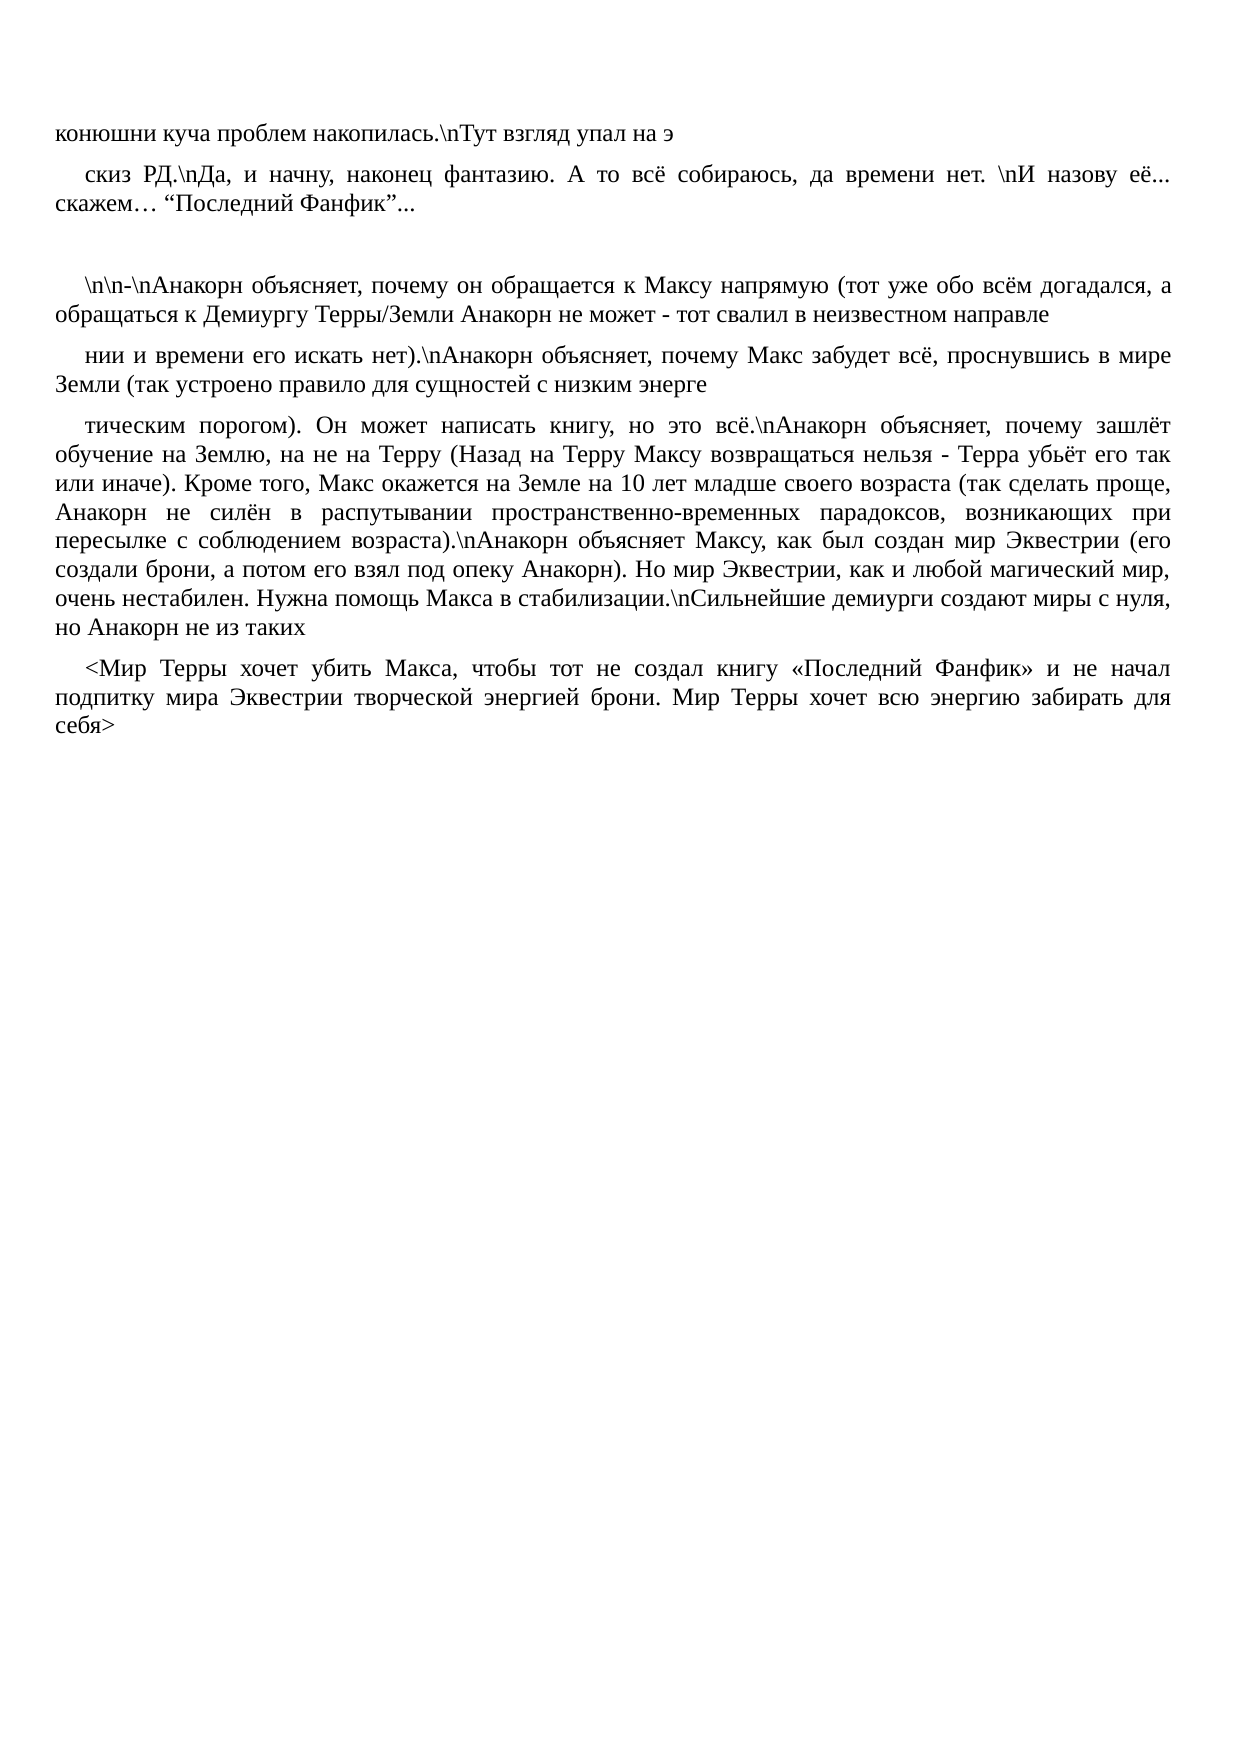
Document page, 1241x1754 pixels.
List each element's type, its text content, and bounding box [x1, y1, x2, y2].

text <Мир Терры хочет убить Макса, чтобы тот не создал книгу «Последний Фанфик» и не начал подпитку мира Эквестрии творческой энергией брони. Мир Терры хочет всю энергию забирать для себя> [55, 653, 1172, 739]
text конюшни куча проблем накопилась.\nТут взгляд упал на э [55, 118, 1172, 147]
text скиз РД.\nДа, и начну, наконец фантазию. А то всё собираюсь, да времени нет. \nИ назову её... скажем… “Последний Фанфик”... [55, 159, 1172, 217]
text тическим порогом). Он может написать книгу, но это всё.\nАнакорн объясняет, почему зашлёт обучение на Землю, на не на Терру (Назад на Терру Максу возвращаться нельзя - Терра убьёт его так или иначе). Кроме того, Макс окажется на Земле на 10 лет младше своего возраста (так сделать проще, Анакорн не силён в распутывании пространственно-временных парадоксов, возникающих при пересылке с соблюдением возраста).\nАнакорн объясняет Максу, как был создан мир Эквестрии (его создали брони, а потом его взял под опеку Анакорн). Но мир Эквестрии, как и любой магический мир, очень нестабилен. Нужна помощь Макса в стабилизации.\nСильнейшие демиурги создают миры с нуля, но Анакорн не из таких [55, 411, 1172, 641]
text \n\n-\nАнакорн объясняет, почему он обращается к Максу напрямую (тот уже обо всём догадался, а обращаться к Демиургу Терры/Земли Анакорн не может - тот свалил в неизвестном направле [55, 271, 1172, 328]
text нии и времени его искать нет).\nАнакорн объясняет, почему Макс забудет всё, проснувшись в мире Земли (так устроено правило для сущностей с низким энерге [55, 341, 1172, 398]
